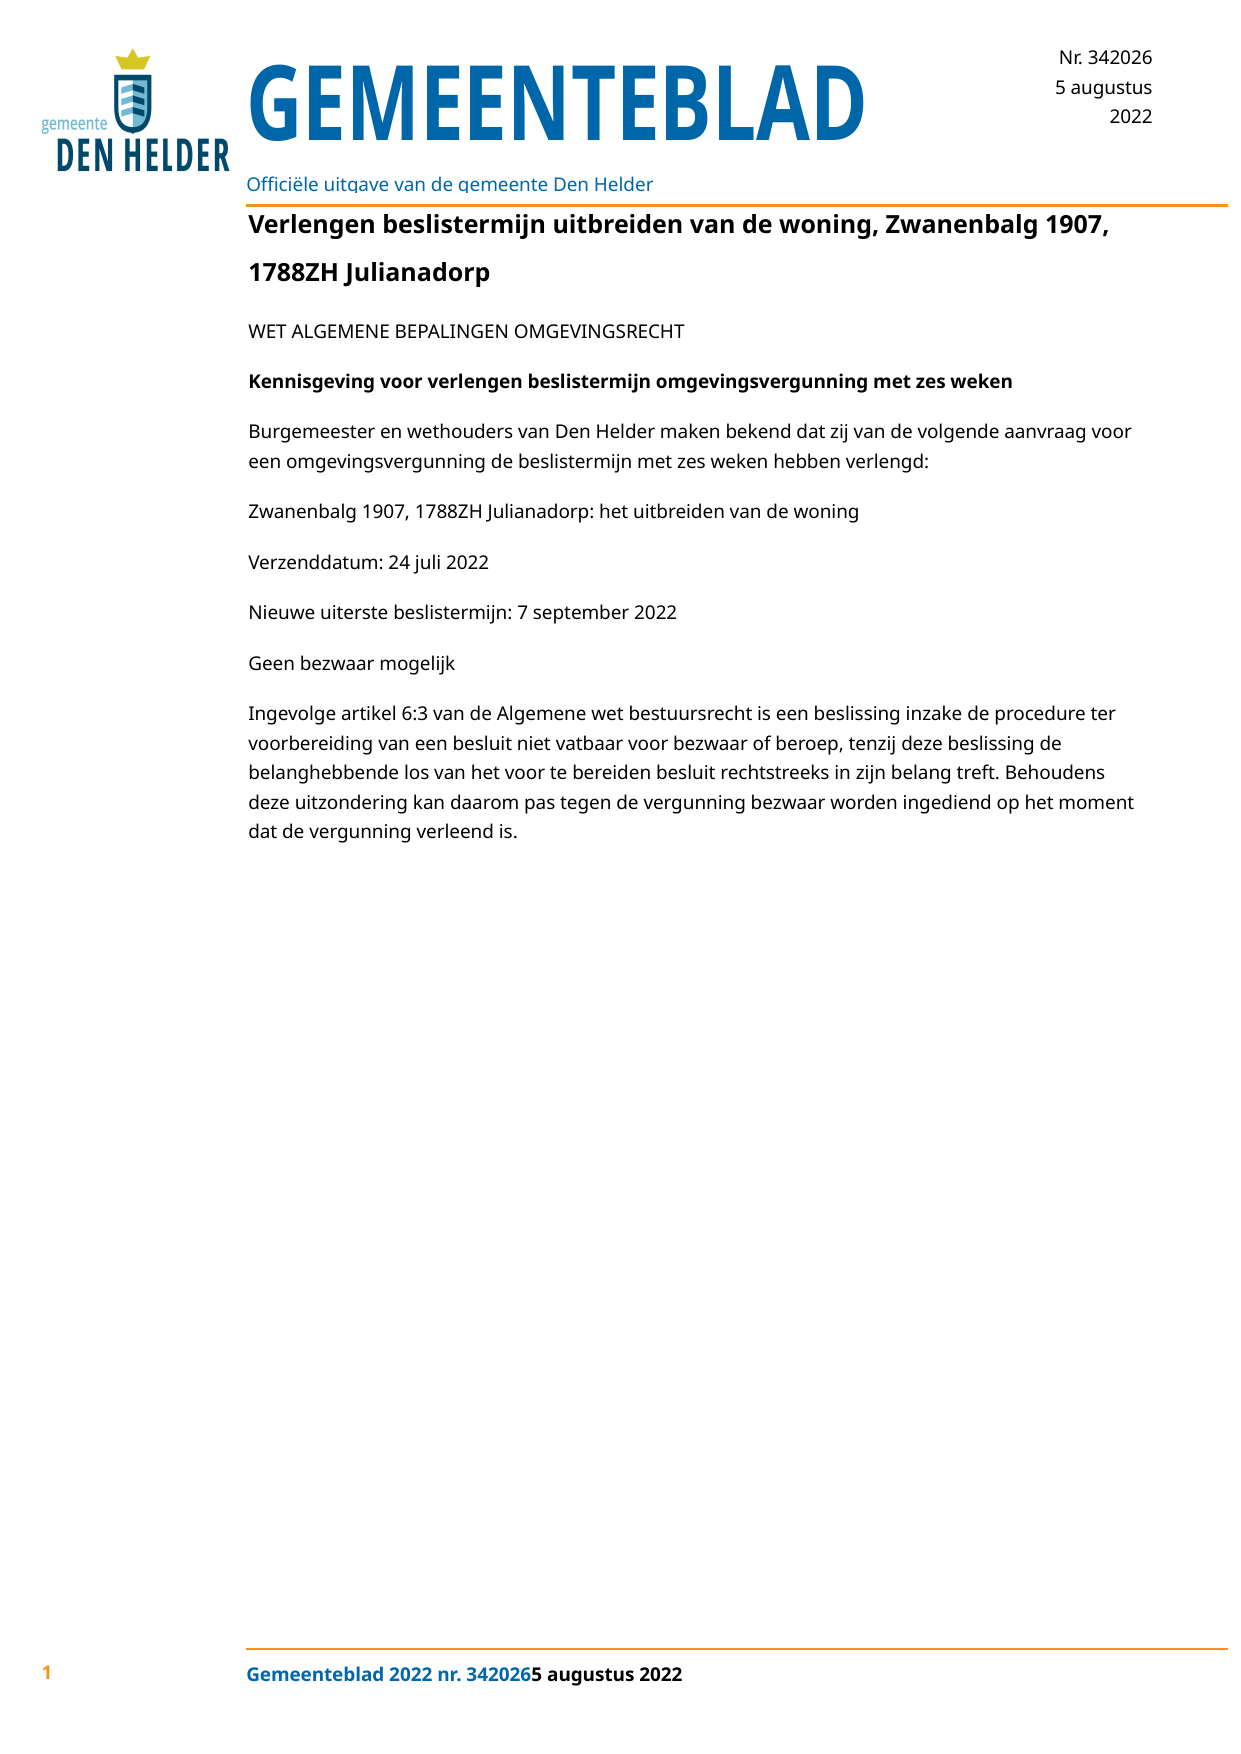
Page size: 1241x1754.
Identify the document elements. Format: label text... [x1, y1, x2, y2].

text Verzenddatum: 24 juli 2022 [248, 549, 1152, 575]
text Verlengen beslistermijn uitbreiden van de woning, Zwanenbalg 1907, 1788ZH Julianadorp [248, 207, 1152, 288]
text Geen bezwaar mogelijk [248, 650, 1152, 676]
picture [63, 144, 68, 165]
text Ingevolge artikel 6:3 van de Algemene wet bestuursrecht is een beslissing inzake de procedure ter voorbereiding van een besluit niet vatbaar voor bezwaar of beroep, tenzij deze beslissing de belanghebbende los van het voor te bereiden besluit rechtstreeks in zijn belang treft. Behoudens deze uitzondering kan daarom pas tegen de vergunning bezwaar worden ingediend op het moment dat de vergunning verleend is. [248, 700, 1152, 844]
text Nieuwe uiterste beslistermijn: 7 september 2022 [248, 599, 1152, 625]
text Kennisgeving voor verlengen beslistermijn omgevingsvergunning met zes weken [248, 368, 1152, 394]
picture [41, 47, 231, 172]
picture [220, 160, 224, 172]
picture [182, 144, 187, 165]
picture [100, 154, 106, 172]
text WET ALGEMENE BEPALINGEN OMGEVINGSRECHT [248, 318, 1152, 344]
picture [130, 157, 135, 172]
text Burgemeester en wethouders van Den Helder maken bekend dat zij van de volgende aanvraag voor een omgevingsvergunning de beslistermijn met zes weken hebben verlengd: [248, 419, 1152, 474]
text Zwanenbalg 1907, 1788ZH Julianadorp: het uitbreiden van de woning [248, 499, 1152, 524]
